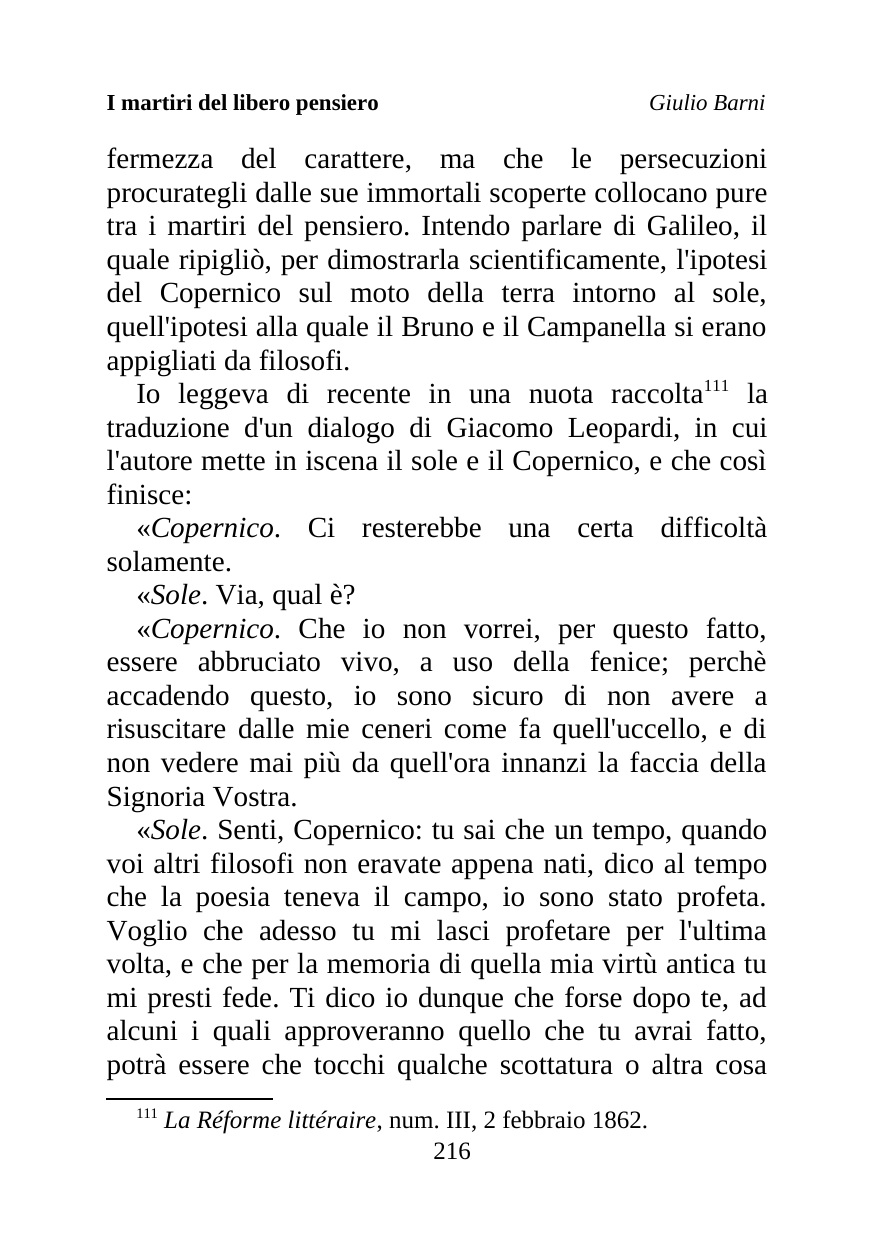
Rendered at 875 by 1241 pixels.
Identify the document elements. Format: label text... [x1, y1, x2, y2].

text «Copernico. Che io non vorrei, per questo fatto, essere abbruciato vivo, a uso della fenice; perchè accadendo questo, io sono sicuro di non avere a risuscitare dalle mie ceneri come fa quell'uccello, e di non vedere mai più da quell'ora innanzi la faccia della Signoria Vostra. [106, 611, 768, 812]
text «Sole. Via, qual è? [106, 577, 768, 611]
text «Sole. Senti, Copernico: tu sai che un tempo, quando voi altri filosofi non eravate appena nati, dico al tempo che la poesia teneva il campo, io sono stato profeta. Voglio che adesso tu mi lasci profetare per l'ultima volta, e che per la memoria di quella mia virtù antica tu mi presti fede. Ti dico io dunque che forse dopo te, ad alcuni i quali approveranno quello che tu avrai fatto, potrà essere che tocchi qualche scottatura o altra cosa [106, 812, 768, 1081]
text Io leggeva di recente in una nuota raccolta la traduzione d'un dialogo di Giacomo Leopardi, in cui l'autore mette in iscena il sole e il Copernico, e che così finisce: [106, 376, 768, 510]
text «Copernico. Ci resterebbe una certa difficoltà solamente. [106, 510, 768, 577]
text La Réforme littéraire, num. III, 2 febbraio 1862. [106, 1105, 768, 1134]
text fermezza del carattere, ma che le persecuzioni procurategli dalle sue immortali scoperte collocano pure tra i martiri del pensiero. Intendo parlare di Galileo, il quale ripigliò, per dimostrarla scientificamente, l'ipotesi del Copernico sul moto della terra intorno al sole, quell'ipotesi alla quale il Bruno e il Campanella si erano appigliati da filosofi. [106, 141, 768, 376]
